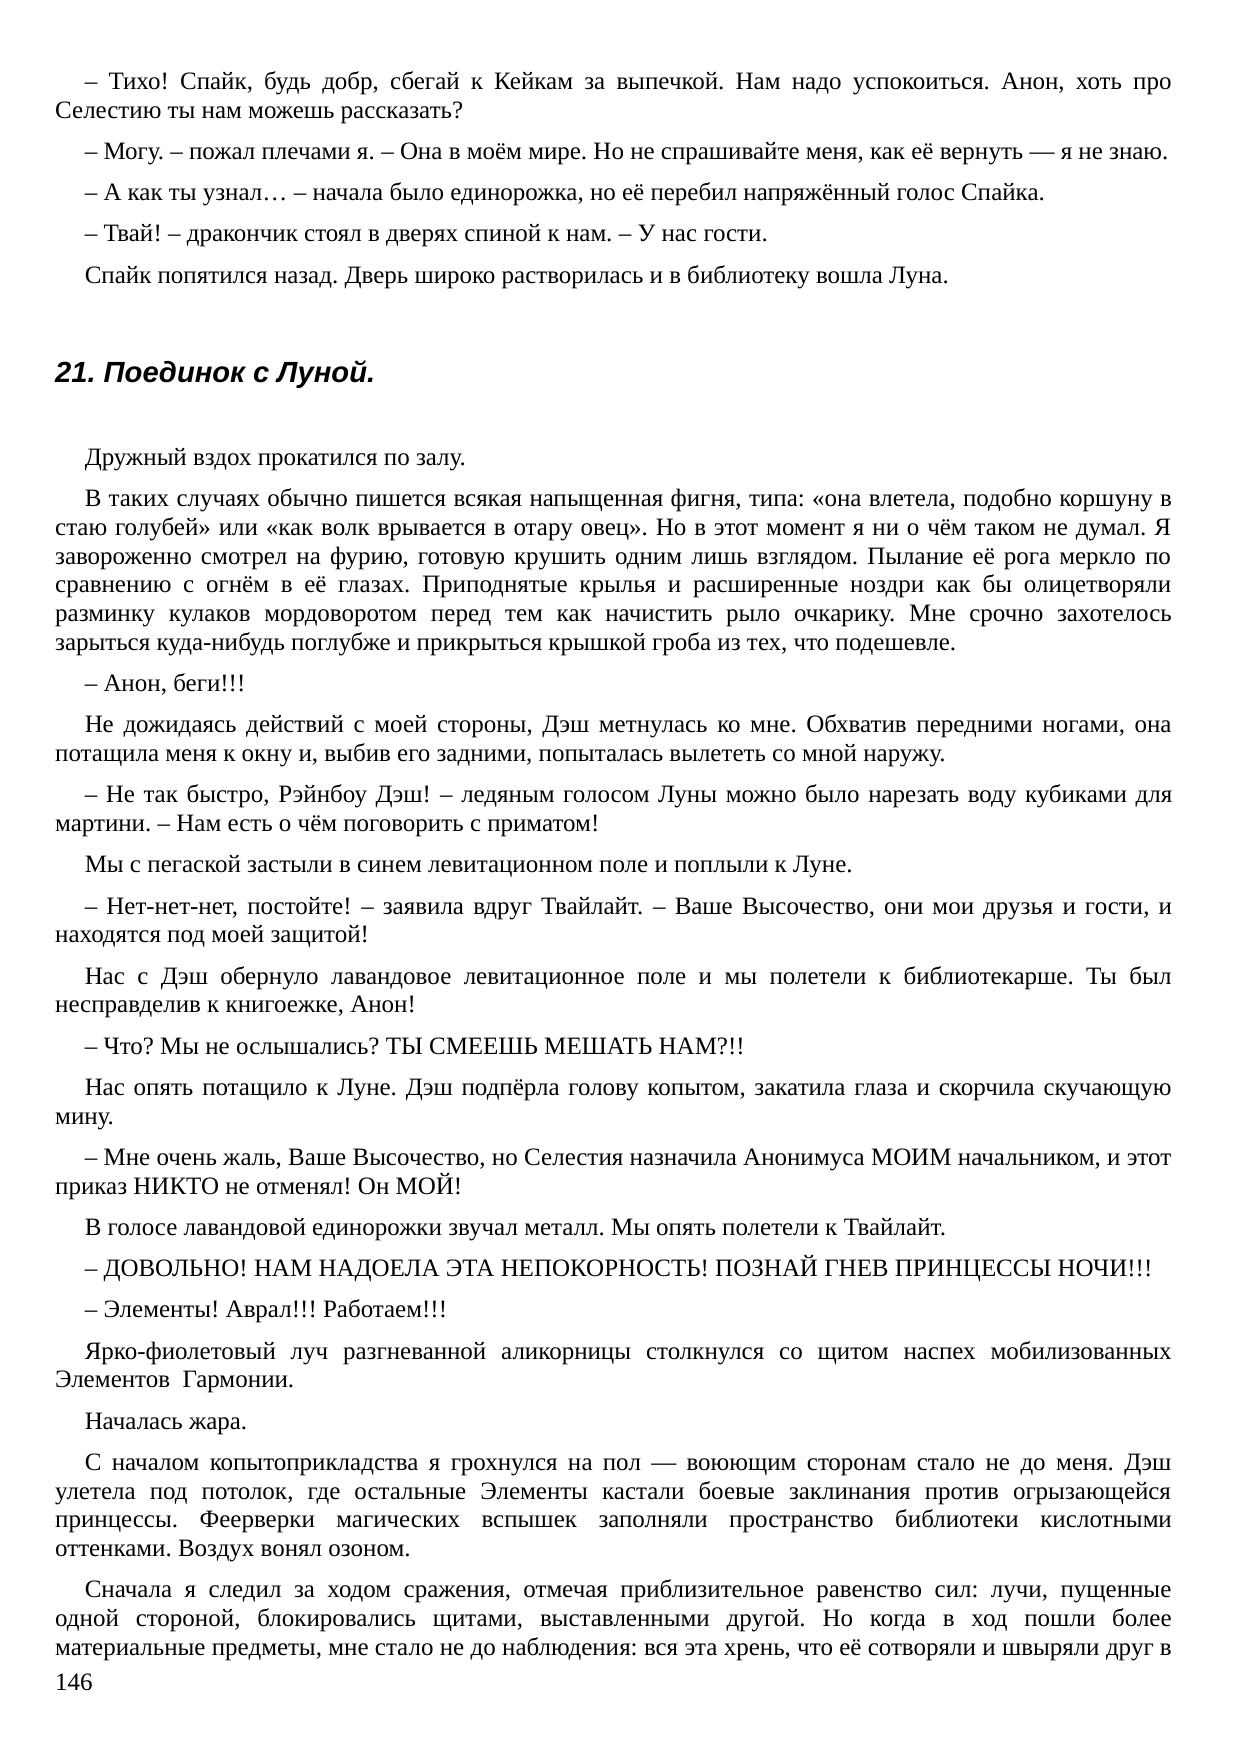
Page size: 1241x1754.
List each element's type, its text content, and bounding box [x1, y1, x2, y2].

text – Не так быстро, Рэйнбоу Дэш! – ледяным голосом Луны можно было нарезать воду кубиками для мартини. – Нам есть о чём поговорить с приматом! [55, 779, 1173, 837]
text – Могу. – пожал плечами я. – Она в моём мире. Но не спрашивайте меня, как её вернуть — я не знаю. [55, 136, 1173, 165]
text Нас опять потащило к Луне. Дэш подпёрла голову копытом, закатила глаза и скорчила скучающую мину. [55, 1072, 1173, 1129]
text – Нет-нет-нет, постойте! – заявила вдруг Твайлайт. – Ваше Высочество, они мои друзья и гости, и находятся под моей защитой! [55, 891, 1173, 948]
text С началом копытоприкладства я грохнулся на пол — воюющим сторонам стало не до меня. Дэш улетела под потолок, где остальные Элементы кастали боевые заклинания против огрызающейся принцессы. Феерверки магических вспышек заполняли пространство библиотеки кислотными оттенками. Воздух вонял озоном. [55, 1447, 1173, 1562]
text – Мне очень жаль, Ваше Высочество, но Селестия назначила Анонимуса МОИМ начальником, и этот приказ НИКТО не отменял! Он МОЙ! [55, 1142, 1173, 1199]
text Мы с пегаской застыли в синем левитационном поле и поплыли к Луне. [55, 849, 1173, 878]
text В голосе лавандовой единорожки звучал металл. Мы опять полетели к Твайлайт. [55, 1212, 1173, 1241]
text В таких случаях обычно пишется всякая напыщенная фигня, типа: «она влетела, подобно коршуну в стаю голубей» или «как волк врывается в отару овец». Но в этот момент я ни о чём таком не думал. Я завороженно смотрел на фурию, готовую крушить одним лишь взглядом. Пылание её рога меркло по сравнению с огнём в её глазах. Приподнятые крылья и расширенные ноздри как бы олицетворяли разминку кулаков мордоворотом перед тем как начистить рыло очкарику. Мне срочно захотелось зарыться куда-нибудь поглубже и прикрыться крышкой гроба из тех, что подешевле. [55, 483, 1173, 656]
subtitle 21. Поединок с Луной. [55, 355, 1173, 388]
text Дружный вздох прокатился по залу. [55, 442, 1173, 471]
text – Элементы! Аврал!!! Работаем!!! [55, 1294, 1173, 1323]
text – Тихо! Спайк, будь добр, сбегай к Кейкам за выпечкой. Нам надо успокоиться. Анон, хоть про Селестию ты нам можешь рассказать? [55, 66, 1173, 123]
text Спайк попятился назад. Дверь широко растворилась и в библиотеку вошла Луна. [55, 260, 1173, 288]
text – А как ты узнал… – начала было единорожка, но её перебил напряжённый голос Спайка. [55, 177, 1173, 206]
text Нас с Дэш обернуло лавандовое левитационное поле и мы полетели к библиотекарше. Ты был несправделив к книгоежке, Анон! [55, 961, 1173, 1018]
text – Твай! – дракончик стоял в дверях спиной к нам. – У нас гости. [55, 218, 1173, 247]
text Сначала я следил за ходом сражения, отмечая приблизительное равенство сил: лучи, пущенные одной стороной, блокировались щитами, выставленными другой. Но когда в ход пошли более материальные предметы, мне стало не до наблюдения: вся эта хрень, что её сотворяли и швыряли друг в [55, 1574, 1173, 1661]
text – ДОВОЛЬНО! НАМ НАДОЕЛА ЭТА НЕПОКОРНОСТЬ! ПОЗНАЙ ГНЕВ ПРИНЦЕССЫ НОЧИ!!! [55, 1253, 1173, 1282]
text Началась жара. [55, 1406, 1173, 1434]
text Ярко-фиолетовый луч разгневанной аликорницы столкнулся со щитом наспех мобилизованных Элементов Гармонии. [55, 1336, 1173, 1393]
text Не дожидаясь действий с моей стороны, Дэш метнулась ко мне. Обхватив передними ногами, она потащила меня к окну и, выбив его задними, попыталась вылететь со мной наружу. [55, 709, 1173, 767]
text – Анон, беги!!! [55, 668, 1173, 697]
text – Что? Мы не ослышались? ТЫ СМЕЕШЬ МЕШАТЬ НАМ?!! [55, 1031, 1173, 1059]
